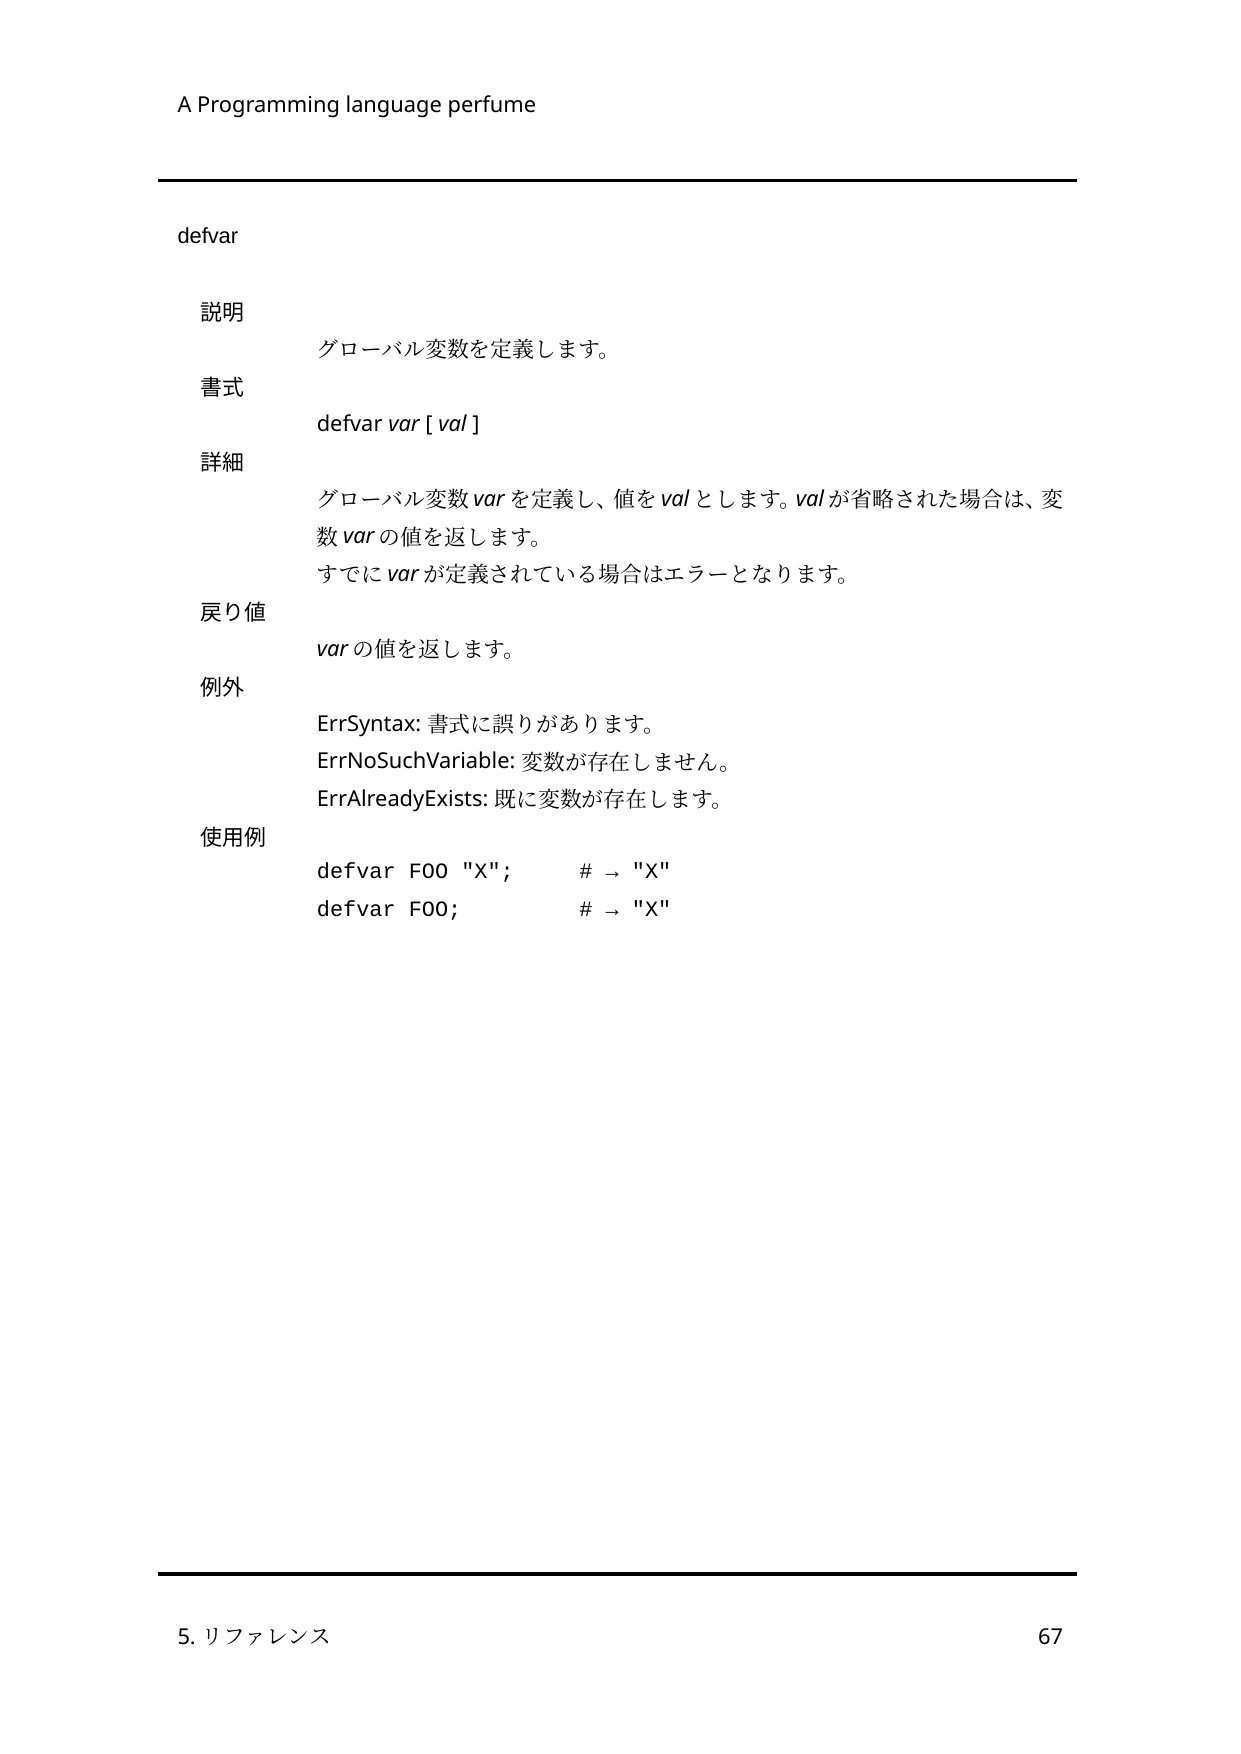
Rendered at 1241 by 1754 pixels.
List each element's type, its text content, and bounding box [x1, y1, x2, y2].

table_header 説明 [200, 292, 317, 367]
table_cell グローバル変数varを定義し、値をvalとします。valが省略された場合は、変数varの値を返します。 すでにvarが定義されている場合はエラーとなります。 [317, 442, 1063, 592]
table_cell 詳細 [200, 442, 317, 592]
table_cell ErrSyntax: 書式に誤りがあります。 ErrNoSuchVariable: 変数が存在しません。 ErrAlreadyExists: 既に変数が存在します。 [317, 667, 1063, 817]
table_cell defvar FOO "X"; # → "X" defvar FOO; # → "X" [317, 817, 1063, 929]
table_cell varの値を返します。 [317, 592, 1063, 667]
table_cell 使用例 [200, 817, 317, 929]
table_cell 戻り値 [200, 592, 317, 667]
table_header グローバル変数を定義します。 [317, 292, 1063, 367]
table_cell 例外 [200, 667, 317, 817]
table_cell defvar var [ val ] [317, 367, 1063, 442]
table_cell 書式 [200, 367, 317, 442]
subtitle defvar [177, 217, 1063, 254]
